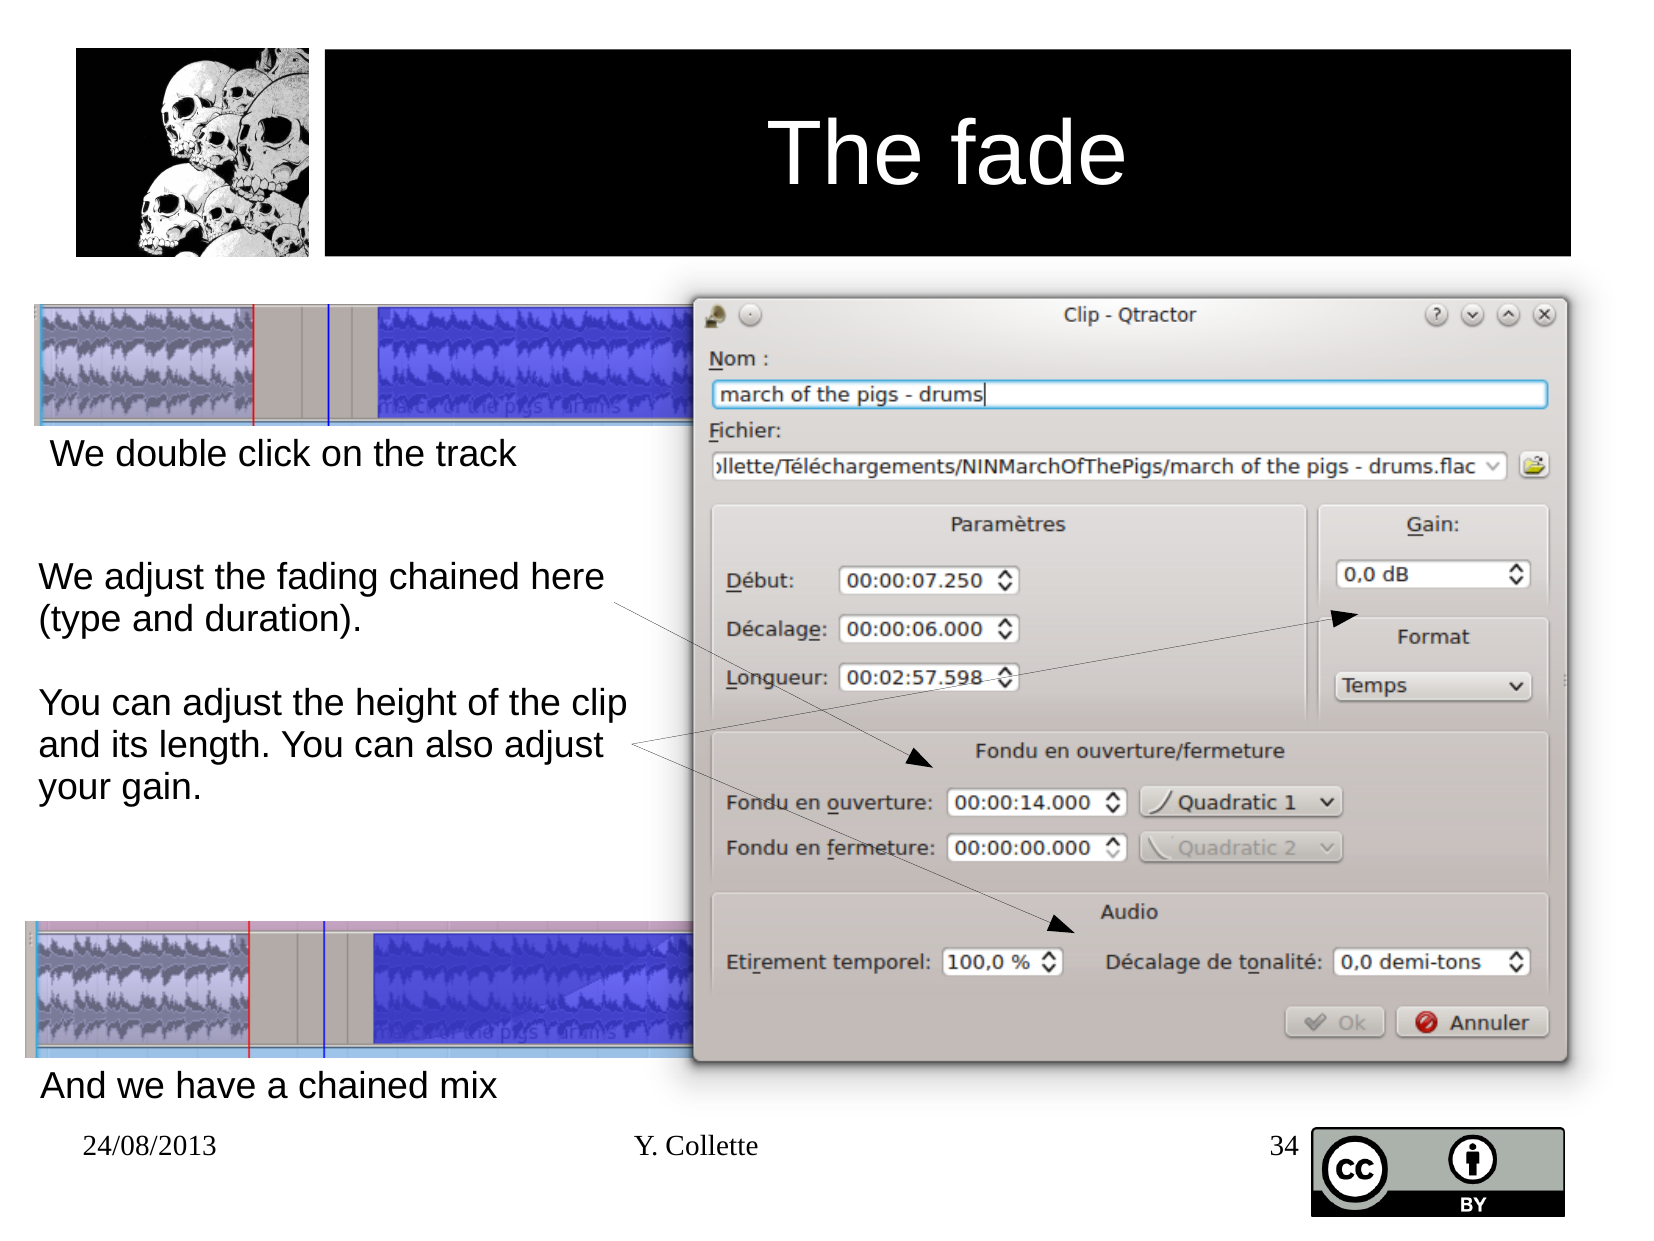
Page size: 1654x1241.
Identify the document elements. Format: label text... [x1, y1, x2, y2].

text_box And we have a chained mix [25, 1057, 591, 1114]
text_box We double click on the track [34, 425, 544, 483]
picture [1311, 1127, 1565, 1217]
picture [76, 48, 309, 257]
picture [25, 236, 1630, 1124]
text_box We adjust the fading chained here (type and duration). You can adjust the height of the clip and its length. You can also adjust your gain. [23, 548, 662, 815]
title The fade [324, 49, 1571, 257]
picture [662, 628, 819, 738]
